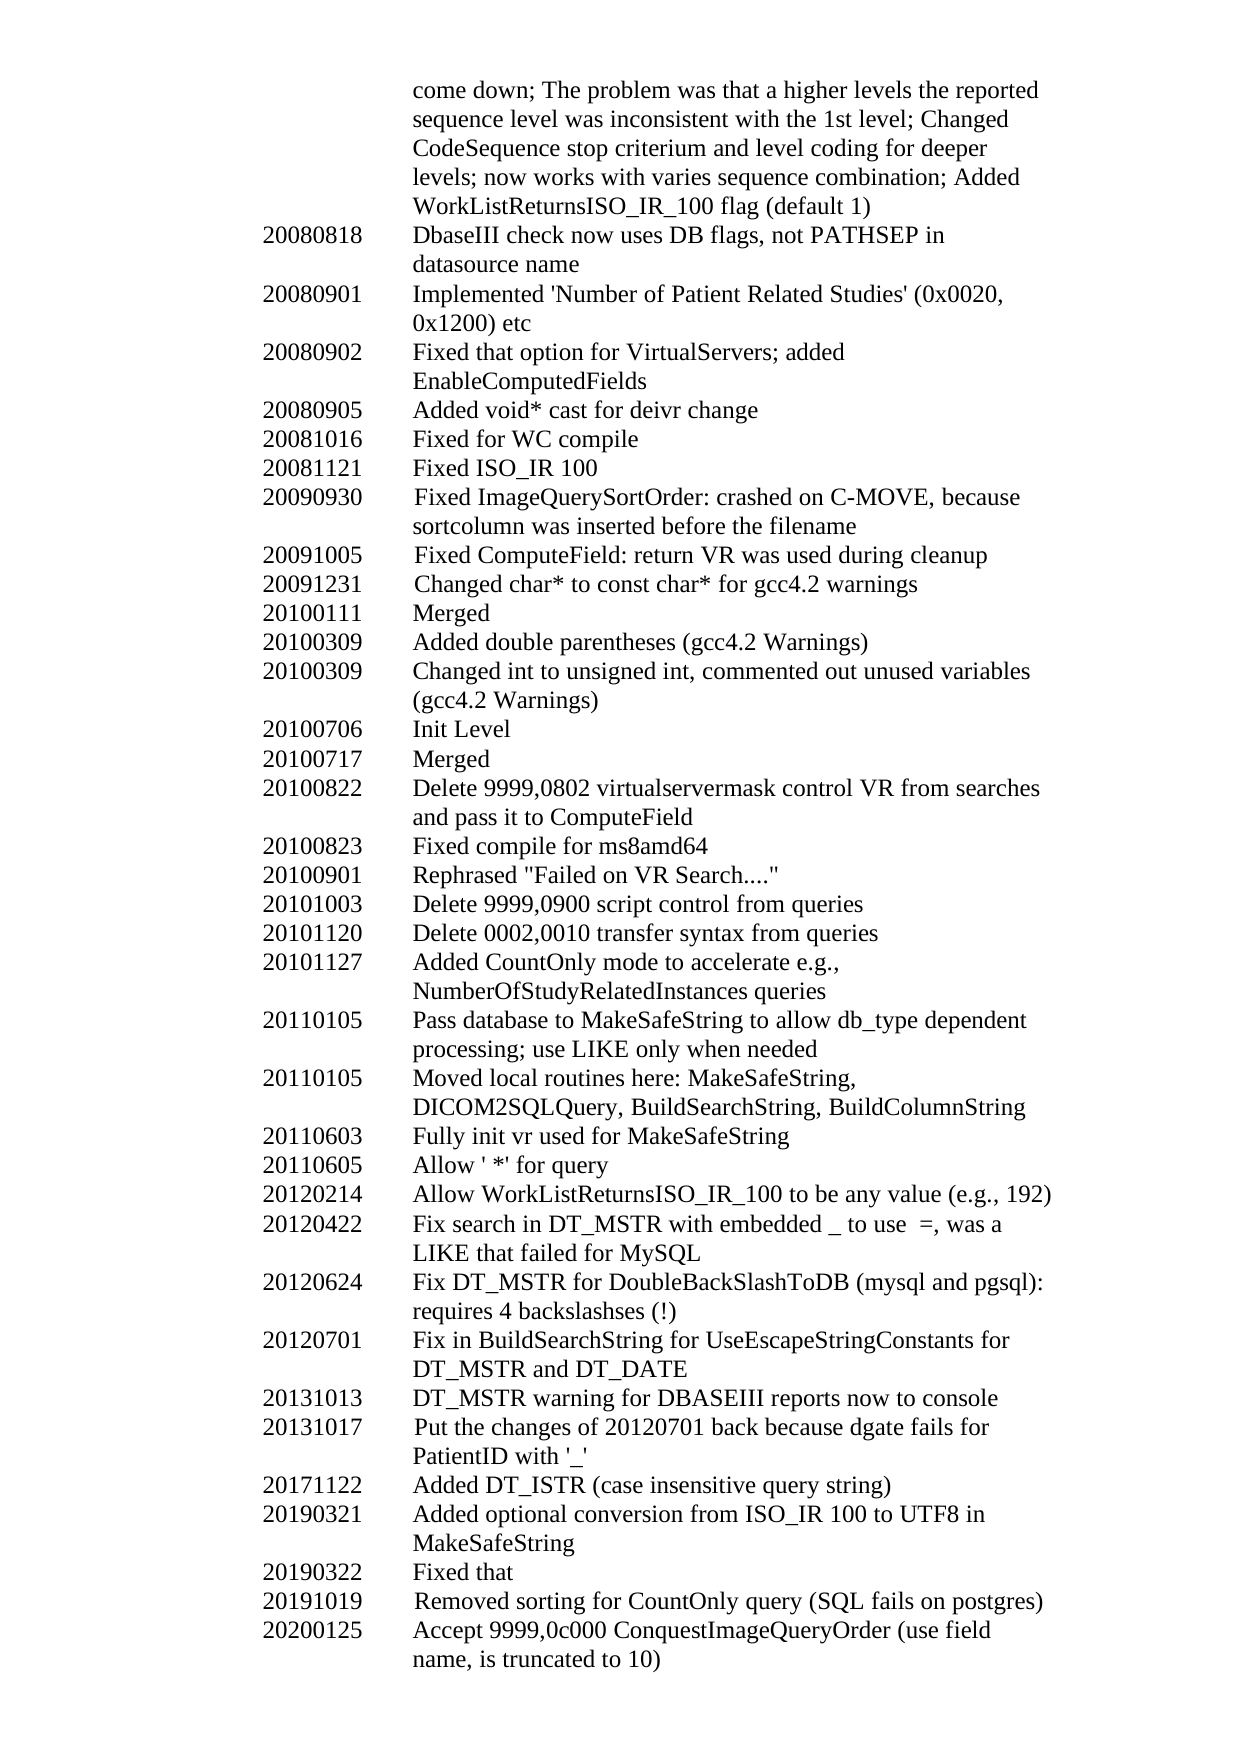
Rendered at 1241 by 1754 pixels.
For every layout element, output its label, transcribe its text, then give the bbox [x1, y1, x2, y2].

text 20120422 Fix search in DT_MSTR with embedded _ to use =, was a LIKE that failed for MySQL [262, 1208, 1053, 1267]
text 20100309 Added double parentheses (gcc4.2 Warnings) [262, 627, 1053, 656]
text 20101120 Delete 0002,0010 transfer syntax from queries [262, 918, 1053, 947]
text 20100901 Rephrased "Failed on VR Search...." [262, 860, 1053, 889]
text 20191019 Removed sorting for CountOnly query (SQL fails on postgres) [262, 1586, 1053, 1615]
text 20100823 Fixed compile for ms8amd64 [262, 831, 1053, 860]
text 20080905 Added void* cast for deivr change [262, 395, 1053, 424]
text 20110603 Fully init vr used for MakeSafeString [262, 1121, 1053, 1150]
text 20100717 Merged [262, 743, 1053, 772]
text 20100822 Delete 9999,0802 virtualservermask control VR from searches and pass it to ComputeField [262, 772, 1053, 831]
text 20110605 Allow ' *' for query [262, 1150, 1053, 1179]
text 20131017 Put the changes of 20120701 back because dgate fails for PatientID with '_' [262, 1412, 1053, 1470]
text 20081016 Fixed for WC compile [262, 424, 1053, 453]
text 20131013 DT_MSTR warning for DBASEIII reports now to console [262, 1383, 1053, 1412]
text 20110105 Moved local routines here: MakeSafeString, DICOM2SQLQuery, BuildSearchString, BuildColumnString [262, 1063, 1053, 1121]
text 20080902 Fixed that option for VirtualServers; added EnableComputedFields [262, 337, 1053, 395]
text 20091005 Fixed ComputeField: return VR was used during cleanup [262, 540, 1053, 569]
text 20171122 Added DT_ISTR (case insensitive query string) [262, 1470, 1053, 1499]
text 20080901 Implemented 'Number of Patient Related Studies' (0x0020, 0x1200) etc [262, 278, 1053, 337]
text 20110105 Pass database to MakeSafeString to allow db_type dependent processing; use LIKE only when needed [262, 1005, 1053, 1063]
text 20080818 DbaseIII check now uses DB flags, not PATHSEP in datasource name [262, 220, 1053, 278]
text 20081121 Fixed ISO_IR 100 [262, 453, 1053, 482]
text 20190322 Fixed that [262, 1557, 1053, 1586]
text 20090930 Fixed ImageQuerySortOrder: crashed on C-MOVE, because sortcolumn was inserted before the filename [262, 482, 1053, 540]
text 20100111 Merged [262, 598, 1053, 627]
text 20101003 Delete 9999,0900 script control from queries [262, 889, 1053, 918]
text 20091231 Changed char* to const char* for gcc4.2 warnings [262, 569, 1053, 598]
text 20120701 Fix in BuildSearchString for UseEscapeStringConstants for DT_MSTR and DT_DATE [262, 1325, 1053, 1383]
text 20101127 Added CountOnly mode to accelerate e.g., NumberOfStudyRelatedInstances queries [262, 947, 1053, 1005]
text 20120624 Fix DT_MSTR for DoubleBackSlashToDB (mysql and pgsql): requires 4 backslashses (!) [262, 1267, 1053, 1325]
text 20200125 Accept 9999,0c000 ConquestImageQueryOrder (use field name, is truncated to 10) [262, 1615, 1053, 1673]
text 20120214 Allow WorkListReturnsISO_IR_100 to be any value (e.g., 192) [262, 1179, 1053, 1208]
text 20190321 Added optional conversion from ISO_IR 100 to UTF8 in MakeSafeString [262, 1499, 1053, 1557]
text come down; The problem was that a higher levels the reported sequence level was inconsistent with the 1st level; Changed CodeSequence stop criterium and level coding for deeper levels; now works with varies sequence combination; Added WorkListReturnsISO_IR_100 flag (default 1) [262, 75, 1053, 220]
text 20100706 Init Level [262, 714, 1053, 743]
text 20100309 Changed int to unsigned int, commented out unused variables (gcc4.2 Warnings) [262, 656, 1053, 714]
